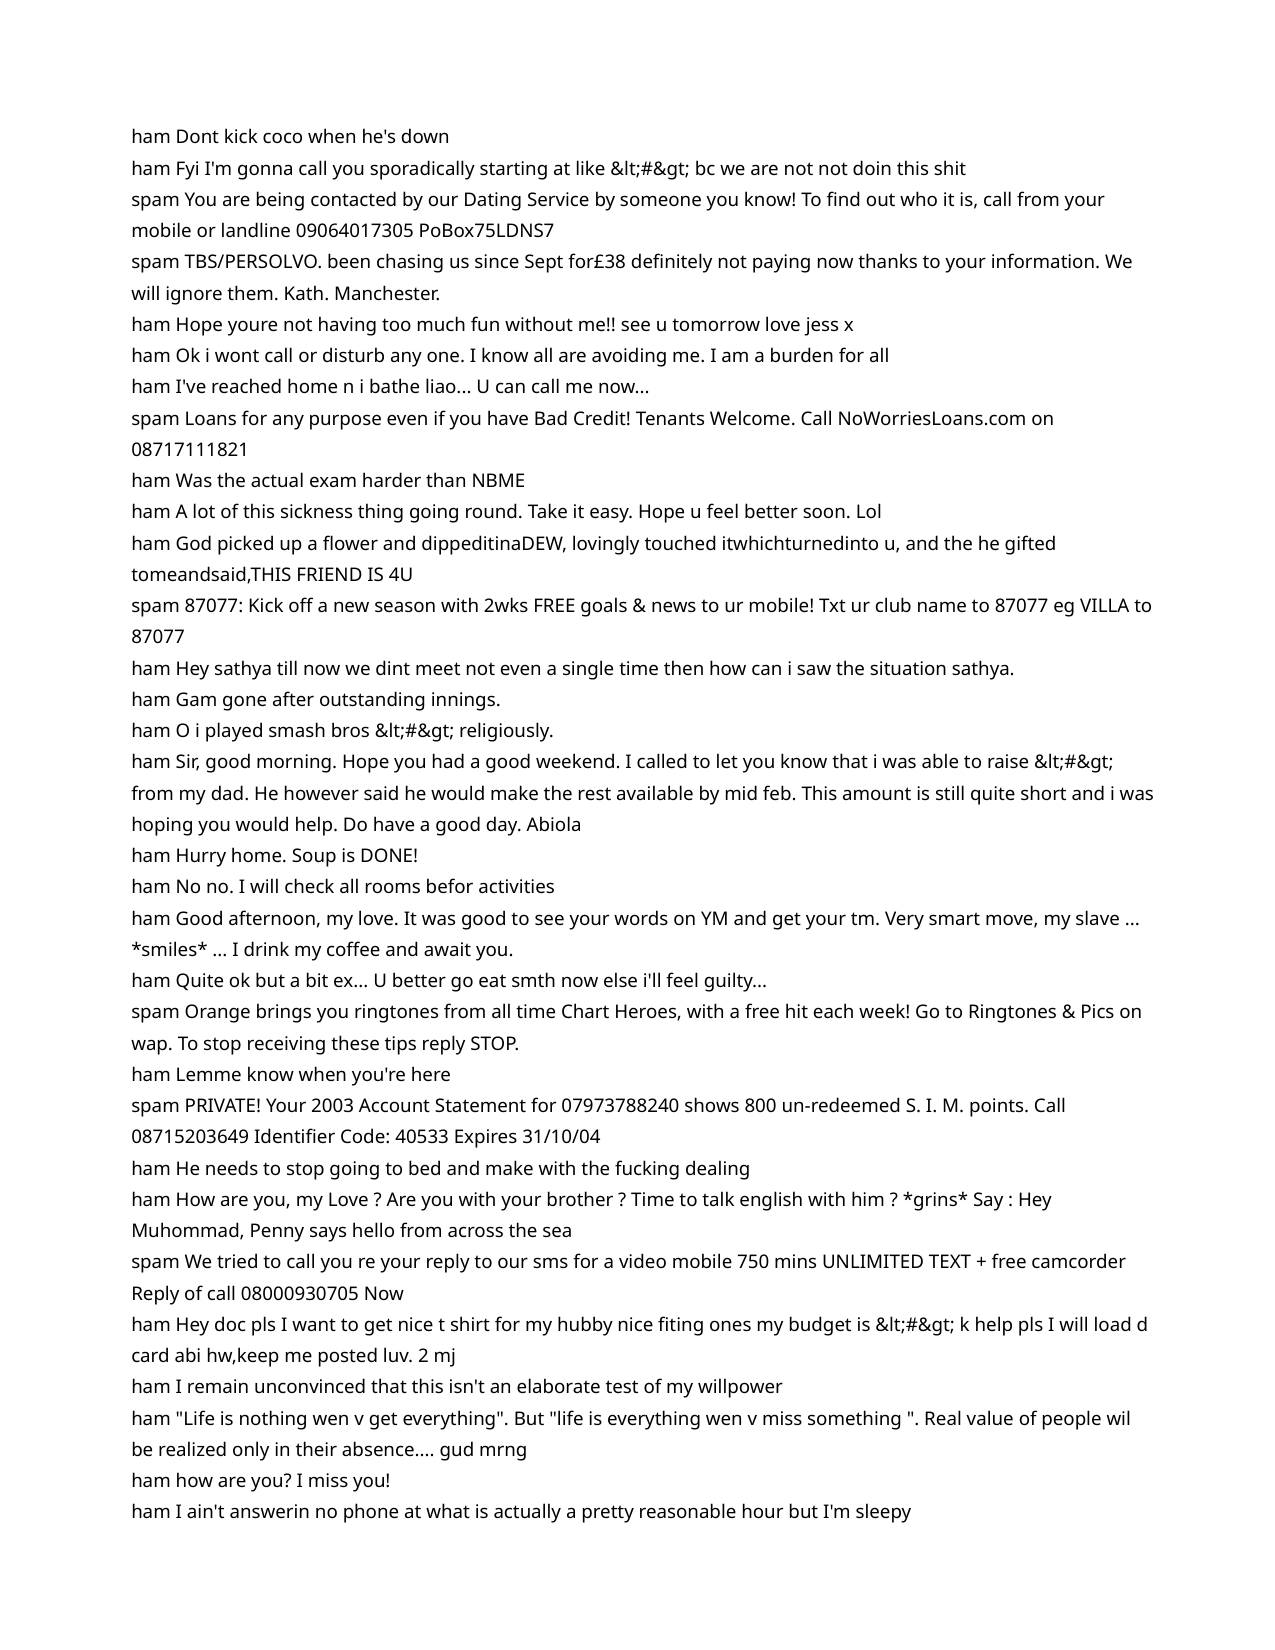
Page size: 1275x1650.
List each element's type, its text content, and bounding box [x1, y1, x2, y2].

table_cell [118, 1243, 131, 1306]
table_cell [118, 1087, 131, 1149]
table_cell [118, 399, 131, 462]
table_cell ham Was the actual exam harder than NBME [131, 462, 1157, 493]
table_cell [118, 306, 131, 337]
table_cell [118, 118, 131, 149]
table_cell ham I've reached home n i bathe liao... U can call me now... [131, 368, 1157, 399]
table_cell [118, 1181, 131, 1243]
table_cell [118, 1056, 131, 1087]
table_cell [118, 743, 131, 837]
table_cell [118, 337, 131, 368]
table_cell ham O i played smash bros &lt;#&gt; religiously. [131, 712, 1157, 743]
table_cell ham Hurry home. Soup is DONE! [131, 837, 1157, 868]
table_cell spam Orange brings you ringtones from all time Chart Heroes, with a free hit each week! Go to Ringtones & Pics on wap. To stop receiving these tips reply STOP. [131, 993, 1157, 1056]
table_cell ham I ain't answerin no phone at what is actually a pretty reasonable hour but I'm sleepy [131, 1493, 1157, 1524]
table_cell [118, 243, 131, 306]
table_cell [118, 462, 131, 493]
table_cell [118, 1306, 131, 1368]
table_cell ham Lemme know when you're here [131, 1056, 1157, 1087]
table_cell [118, 524, 131, 587]
table_cell [118, 587, 131, 649]
table_cell [118, 868, 131, 899]
table_cell ham He needs to stop going to bed and make with the fucking dealing [131, 1149, 1157, 1181]
table_cell [118, 649, 131, 681]
table_cell spam Loans for any purpose even if you have Bad Credit! Tenants Welcome. Call NoWorriesLoans.com on 08717111821 [131, 399, 1157, 462]
table_cell [118, 681, 131, 712]
table_cell ham Hey sathya till now we dint meet not even a single time then how can i saw the situation sathya. [131, 649, 1157, 681]
table_cell ham Gam gone after outstanding innings. [131, 681, 1157, 712]
table_cell spam You are being contacted by our Dating Service by someone you know! To find out who it is, call from your mobile or landline 09064017305 PoBox75LDNS7 [131, 181, 1157, 243]
table_cell ham Sir, good morning. Hope you had a good weekend. I called to let you know that i was able to raise &lt;#&gt; from my dad. He however said he would make the rest available by mid feb. This amount is still quite short and i was hoping you would help. Do have a good day. Abiola [131, 743, 1157, 837]
table_cell ham Hey doc pls I want to get nice t shirt for my hubby nice fiting ones my budget is &lt;#&gt; k help pls I will load d card abi hw,keep me posted luv. 2 mj [131, 1306, 1157, 1368]
table_cell [118, 1493, 131, 1524]
table_cell [118, 1149, 131, 1181]
table_cell ham Quite ok but a bit ex... U better go eat smth now else i'll feel guilty... [131, 962, 1157, 993]
table_cell ham Hope youre not having too much fun without me!! see u tomorrow love jess x [131, 306, 1157, 337]
table_cell [118, 1368, 131, 1399]
table_cell [118, 1399, 131, 1462]
table_cell [118, 149, 131, 181]
table_cell spam We tried to call you re your reply to our sms for a video mobile 750 mins UNLIMITED TEXT + free camcorder Reply of call 08000930705 Now [131, 1243, 1157, 1306]
table_cell ham how are you? I miss you! [131, 1462, 1157, 1493]
table_cell [118, 181, 131, 243]
table_cell ham Good afternoon, my love. It was good to see your words on YM and get your tm. Very smart move, my slave ... *smiles* ... I drink my coffee and await you. [131, 899, 1157, 962]
table_cell ham How are you, my Love ? Are you with your brother ? Time to talk english with him ? *grins* Say : Hey Muhommad, Penny says hello from across the sea [131, 1181, 1157, 1243]
table_cell [118, 962, 131, 993]
table_cell ham Fyi I'm gonna call you sporadically starting at like &lt;#&gt; bc we are not not doin this shit [131, 149, 1157, 181]
table_cell ham No no. I will check all rooms befor activities [131, 868, 1157, 899]
table_cell ham Dont kick coco when he's down [131, 118, 1157, 149]
table_cell [118, 493, 131, 524]
table_cell [118, 1462, 131, 1493]
table_cell ham Ok i wont call or disturb any one. I know all are avoiding me. I am a burden for all [131, 337, 1157, 368]
table_cell [118, 899, 131, 962]
table_cell [118, 993, 131, 1056]
table_cell spam 87077: Kick off a new season with 2wks FREE goals & news to ur mobile! Txt ur club name to 87077 eg VILLA to 87077 [131, 587, 1157, 649]
table_cell ham I remain unconvinced that this isn't an elaborate test of my willpower [131, 1368, 1157, 1399]
table_cell ham God picked up a flower and dippeditinaDEW, lovingly touched itwhichturnedinto u, and the he gifted tomeandsaid,THIS FRIEND IS 4U [131, 524, 1157, 587]
table_cell [118, 712, 131, 743]
table_cell spam PRIVATE! Your 2003 Account Statement for 07973788240 shows 800 un-redeemed S. I. M. points. Call 08715203649 Identifier Code: 40533 Expires 31/10/04 [131, 1087, 1157, 1149]
table_cell [118, 368, 131, 399]
table_cell ham "Life is nothing wen v get everything". But "life is everything wen v miss something ". Real value of people wil be realized only in their absence.... gud mrng [131, 1399, 1157, 1462]
table_cell ham A lot of this sickness thing going round. Take it easy. Hope u feel better soon. Lol [131, 493, 1157, 524]
table_cell spam TBS/PERSOLVO. been chasing us since Sept for£38 definitely not paying now thanks to your information. We will ignore them. Kath. Manchester. [131, 243, 1157, 306]
table_cell [118, 837, 131, 868]
